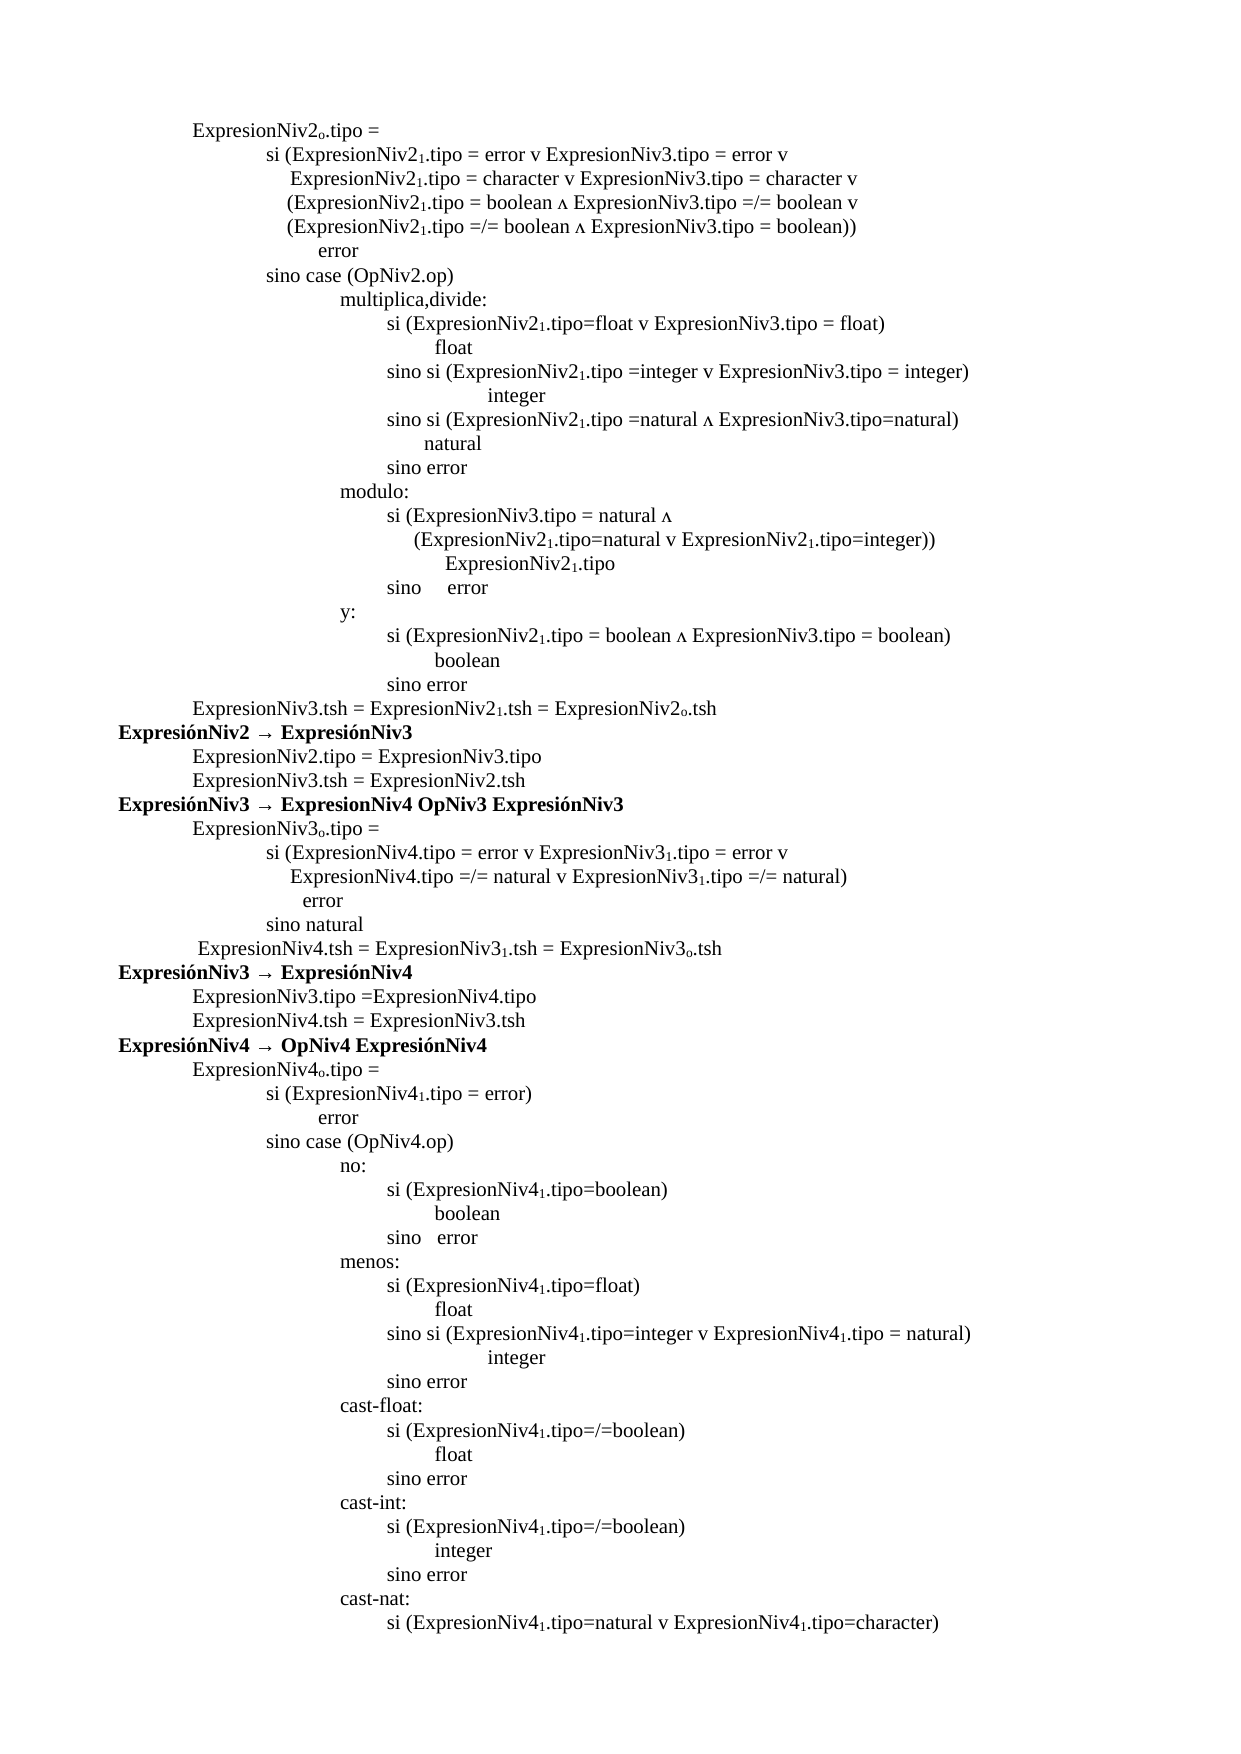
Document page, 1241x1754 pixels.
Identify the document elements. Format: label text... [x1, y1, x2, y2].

text si (ExpresionNiv41.tipo=natural v ExpresionNiv41.tipo=character) [118, 1610, 1122, 1634]
text ExpresiónNiv3 → ExpresiónNiv4 [118, 960, 1122, 984]
text (ExpresionNiv21.tipo=natural v ExpresionNiv21.tipo=integer)) [118, 527, 1122, 551]
text sino natural [118, 912, 1122, 936]
text ExpresionNiv3.tsh = ExpresionNiv21.tsh = ExpresionNiv2o.tsh [118, 696, 1122, 720]
text si (ExpresionNiv41.tipo = error) [118, 1081, 1122, 1105]
text sino error [118, 1466, 1122, 1490]
text float [118, 335, 1122, 359]
text integer [118, 1538, 1122, 1562]
text si (ExpresionNiv41.tipo=boolean) [118, 1177, 1122, 1201]
text integer [118, 383, 1122, 407]
text si (ExpresionNiv3.tipo = natural ᴧ [118, 503, 1122, 527]
text ExpresiónNiv3 → ExpresionNiv4 OpNiv3 ExpresiónNiv3 [118, 792, 1122, 816]
text ExpresionNiv21.tipo = character v ExpresionNiv3.tipo = character v [118, 166, 1122, 190]
text ExpresionNiv21.tipo [118, 551, 1122, 575]
text integer [118, 1345, 1122, 1369]
text si (ExpresionNiv41.tipo=/=boolean) [118, 1417, 1122, 1442]
text multiplica,divide: [118, 287, 1122, 311]
text si (ExpresionNiv21.tipo = error v ExpresionNiv3.tipo = error v [118, 142, 1122, 166]
text cast-float: [118, 1393, 1122, 1417]
text error [118, 888, 1122, 912]
text si (ExpresionNiv41.tipo=float) [118, 1273, 1122, 1297]
text sino si (ExpresionNiv21.tipo =integer v ExpresionNiv3.tipo = integer) [118, 359, 1122, 383]
text modulo: [118, 479, 1122, 503]
text menos: [118, 1249, 1122, 1273]
text no: [118, 1153, 1122, 1177]
text sino case (OpNiv4.op) [118, 1129, 1122, 1153]
text ExpresionNiv2.tipo = ExpresionNiv3.tipo [118, 744, 1122, 768]
text sino error [118, 1369, 1122, 1393]
text sino si (ExpresionNiv21.tipo =natural ᴧ ExpresionNiv3.tipo=natural) [118, 407, 1122, 431]
text float [118, 1442, 1122, 1466]
text ExpresionNiv4.tipo =/= natural v ExpresionNiv31.tipo =/= natural) [118, 864, 1122, 888]
text boolean [118, 1201, 1122, 1225]
text si (ExpresionNiv4.tipo = error v ExpresionNiv31.tipo = error v [118, 840, 1122, 864]
text sino error [118, 1562, 1122, 1586]
text si (ExpresionNiv21.tipo = boolean ᴧ ExpresionNiv3.tipo = boolean) [118, 623, 1122, 647]
text sino si (ExpresionNiv41.tipo=integer v ExpresionNiv41.tipo = natural) [118, 1321, 1122, 1345]
text ExpresionNiv2o.tipo = [118, 118, 1122, 142]
text sino case (OpNiv2.op) [118, 262, 1122, 287]
text ExpresiónNiv2 → ExpresiónNiv3 [118, 720, 1122, 744]
text si (ExpresionNiv41.tipo=/=boolean) [118, 1514, 1122, 1538]
text sino error [118, 575, 1122, 599]
text error [118, 238, 1122, 262]
text float [118, 1297, 1122, 1321]
text ExpresionNiv3o.tipo = [118, 816, 1122, 840]
text cast-int: [118, 1490, 1122, 1514]
text sino error [118, 672, 1122, 696]
text y: [118, 599, 1122, 623]
text (ExpresionNiv21.tipo = boolean ᴧ ExpresionNiv3.tipo =/= boolean v [118, 190, 1122, 214]
text natural [118, 431, 1122, 455]
text ExpresionNiv4.tsh = ExpresionNiv3.tsh [118, 1008, 1122, 1032]
text si (ExpresionNiv21.tipo=float v ExpresionNiv3.tipo = float) [118, 311, 1122, 335]
text sino error [118, 455, 1122, 479]
text cast-nat: [118, 1586, 1122, 1610]
text ExpresionNiv3.tipo =ExpresionNiv4.tipo [118, 984, 1122, 1008]
text ExpresiónNiv4 → OpNiv4 ExpresiónNiv4 [118, 1032, 1122, 1057]
text sino error [118, 1225, 1122, 1249]
text (ExpresionNiv21.tipo =/= boolean ᴧ ExpresionNiv3.tipo = boolean)) [118, 214, 1122, 238]
text boolean [118, 647, 1122, 672]
text error [118, 1105, 1122, 1129]
text ExpresionNiv4.tsh = ExpresionNiv31.tsh = ExpresionNiv3o.tsh [118, 936, 1122, 960]
text ExpresionNiv4o.tipo = [118, 1057, 1122, 1081]
text ExpresionNiv3.tsh = ExpresionNiv2.tsh [118, 768, 1122, 792]
